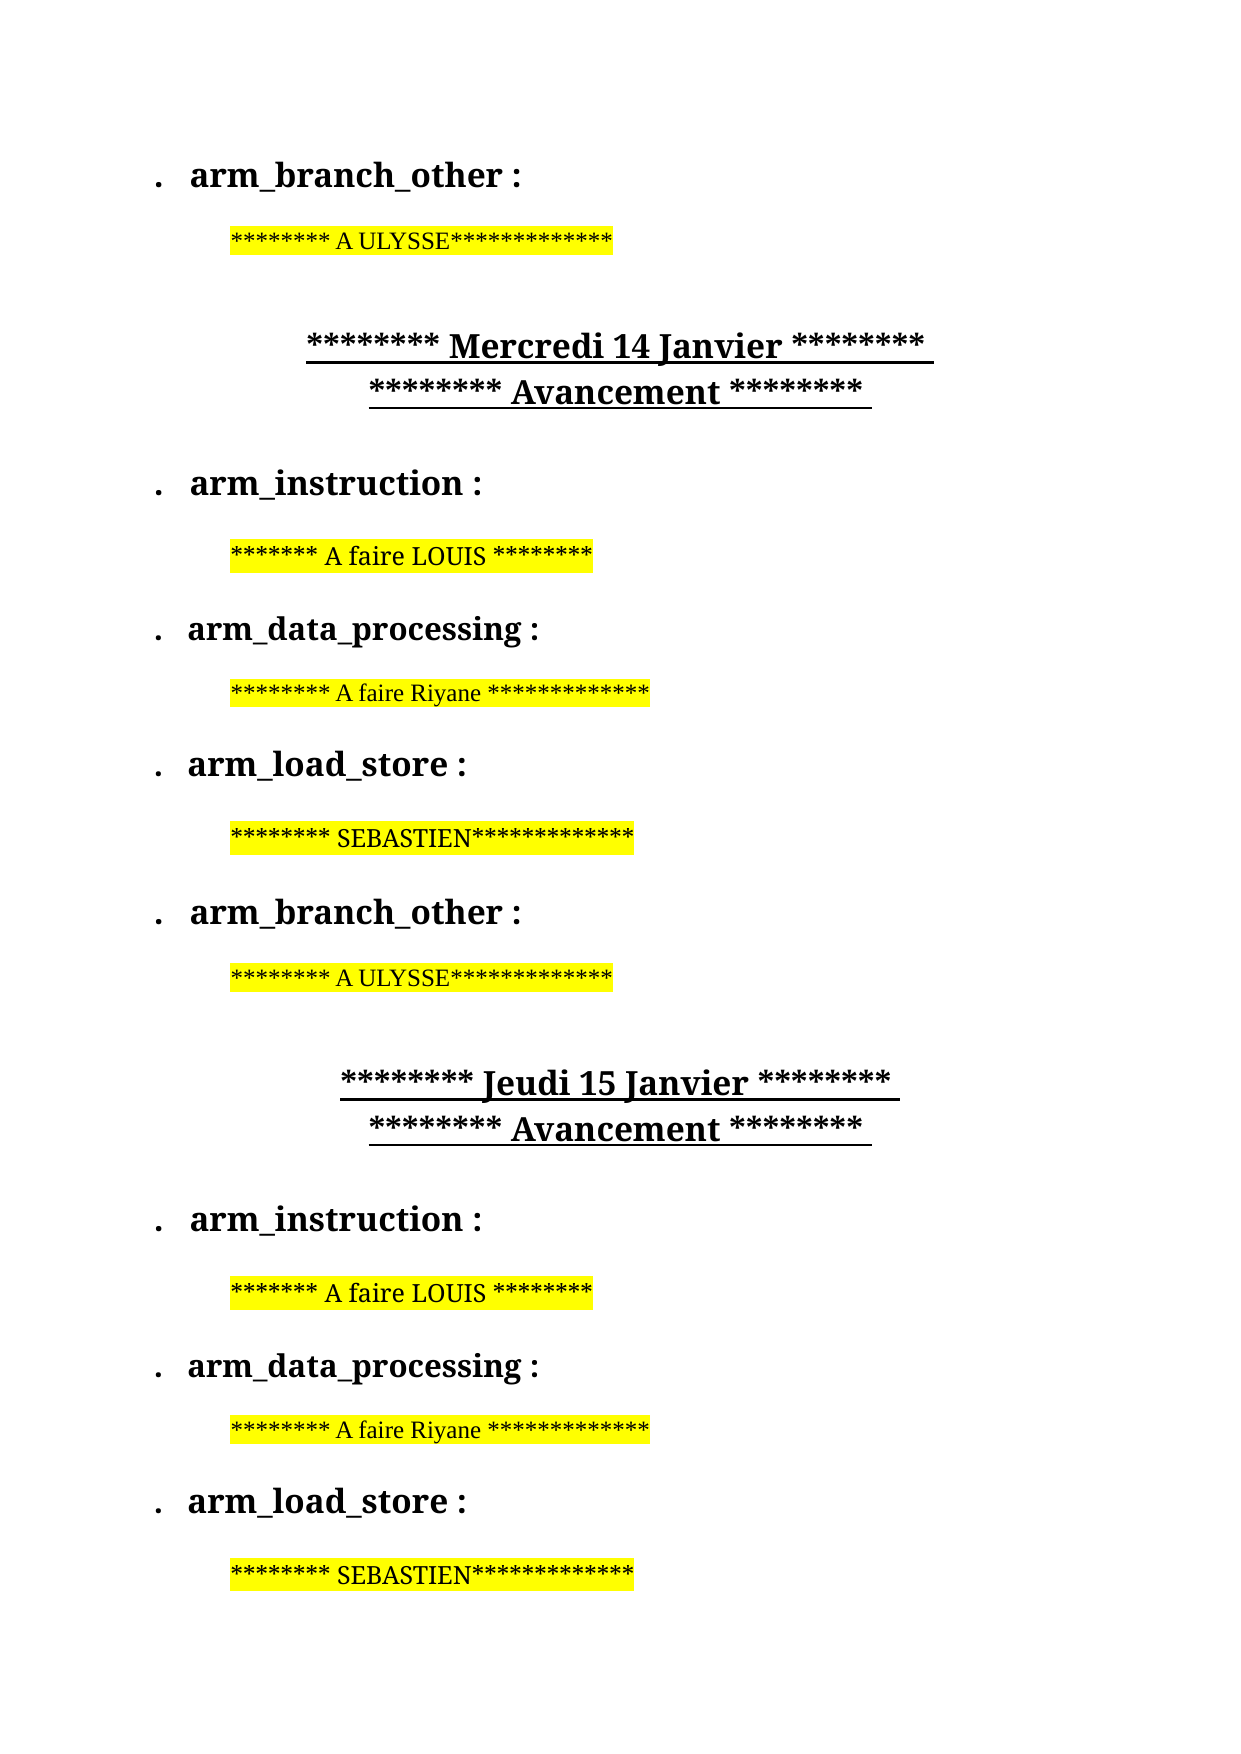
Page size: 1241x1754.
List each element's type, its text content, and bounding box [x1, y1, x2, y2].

text . arm_branch_other : [153, 889, 1122, 934]
text ******** Jeudi 15 Janvier ******** [118, 1060, 1122, 1105]
text ******** SEBASTIEN************* [230, 1557, 1122, 1591]
text ******** Avancement ******** [118, 1105, 1122, 1151]
text ******** SEBASTIEN************* [230, 821, 1122, 855]
text . arm_data_processing : [153, 607, 1122, 650]
text ******** A ULYSSE************* [230, 963, 1122, 992]
text . arm_data_processing : [153, 1344, 1122, 1386]
text . arm_instruction : [153, 459, 1122, 505]
text ******** A ULYSSE************* [230, 226, 1122, 255]
text ******** A faire Riyane ************* [230, 1415, 1122, 1444]
text . arm_load_store : [153, 1478, 1122, 1523]
text . arm_load_store : [153, 741, 1122, 787]
text ******** A faire Riyane ************* [230, 678, 1122, 707]
text ******* A faire LOUIS ******** [230, 539, 1122, 573]
text ******** Avancement ******** [118, 369, 1122, 414]
text ******** Mercredi 14 Janvier ******** [118, 323, 1122, 369]
text ******* A faire LOUIS ******** [230, 1276, 1122, 1310]
text . arm_instruction : [153, 1196, 1122, 1242]
text . arm_branch_other : [153, 152, 1122, 198]
